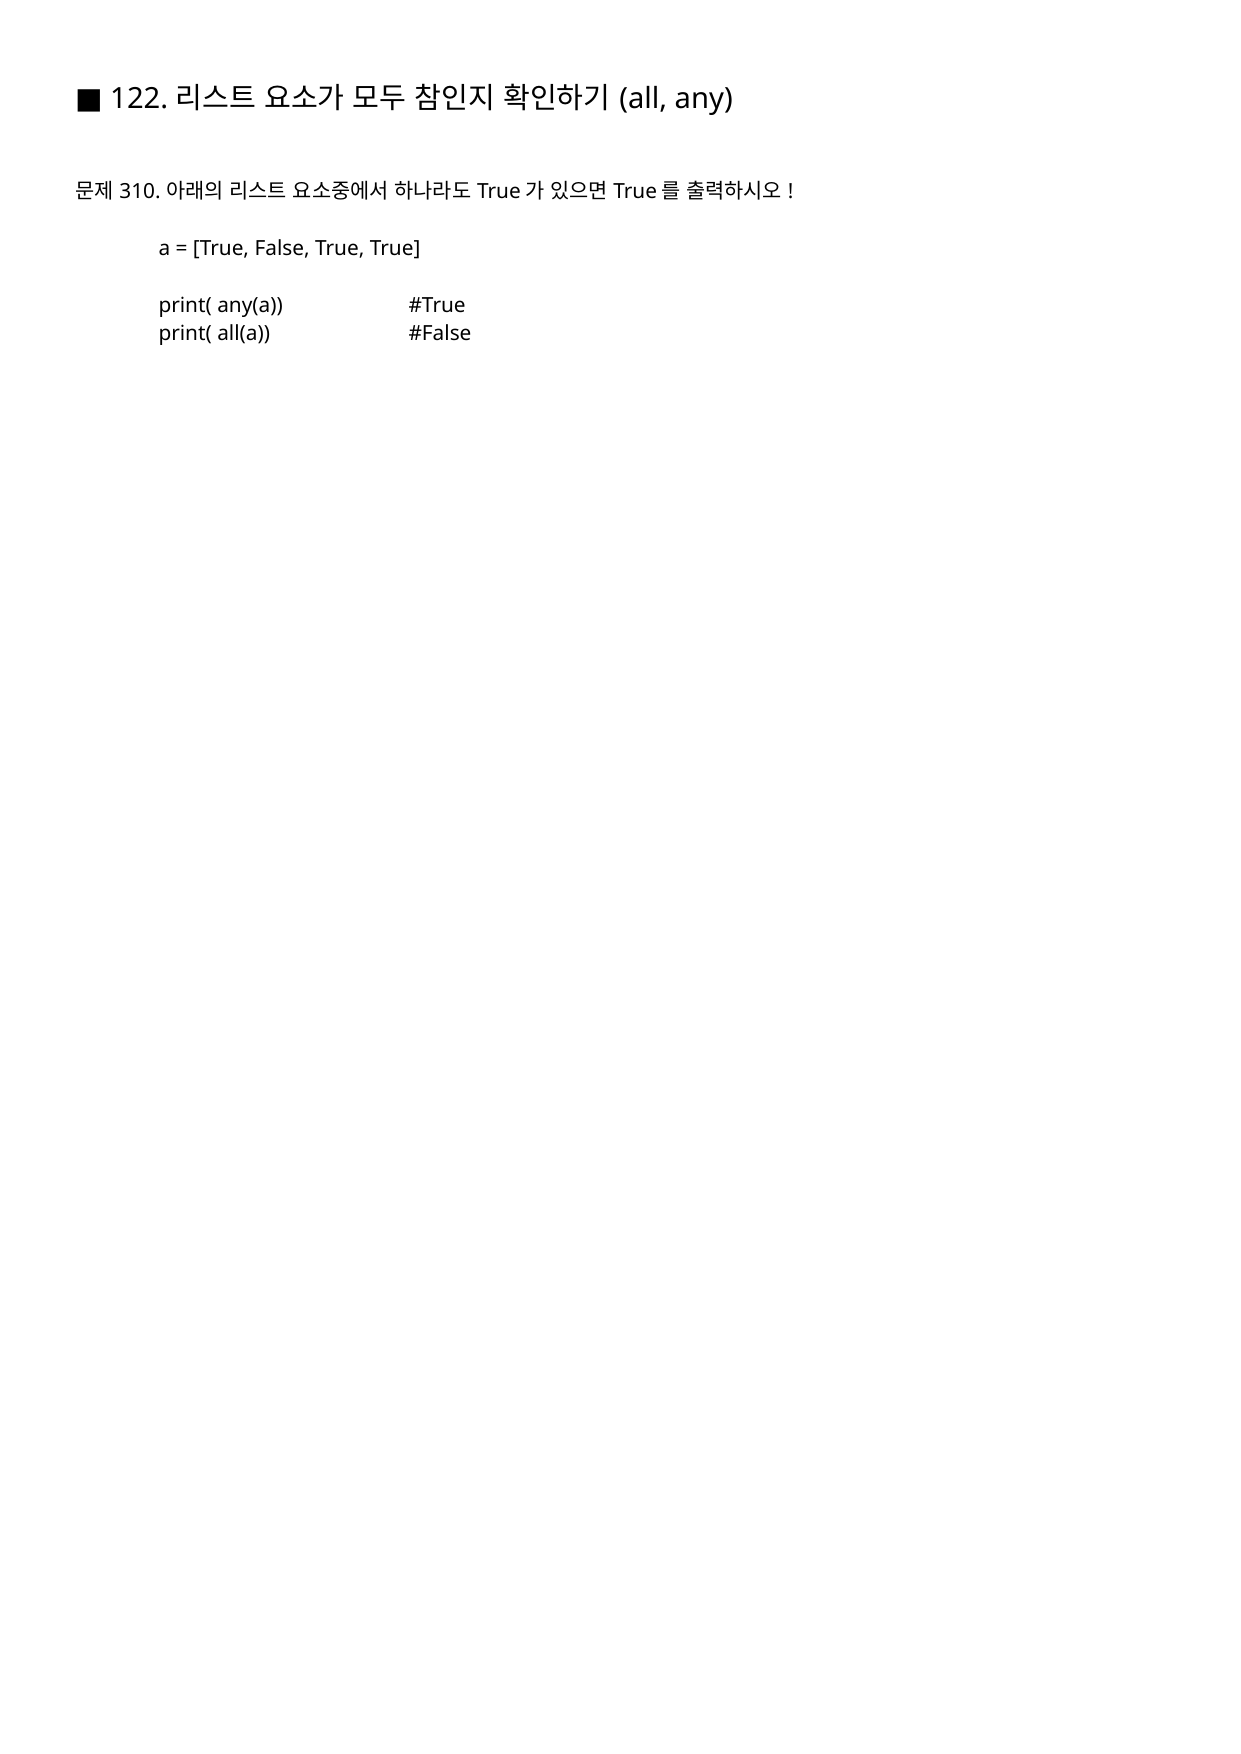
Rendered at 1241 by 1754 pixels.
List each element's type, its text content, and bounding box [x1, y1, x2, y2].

text print( all(a)) #False [75, 318, 1165, 347]
text a = [True, False, True, True] [75, 233, 1165, 261]
text 문제 310. 아래의 리스트 요소중에서 하나라도 True가 있으면 True를 출력하시오 ! [75, 174, 1165, 204]
text print( any(a)) #True [75, 290, 1165, 318]
subtitle ■ 122. 리스트 요소가 모두 참인지 확인하기 (all, any) [75, 75, 1165, 117]
